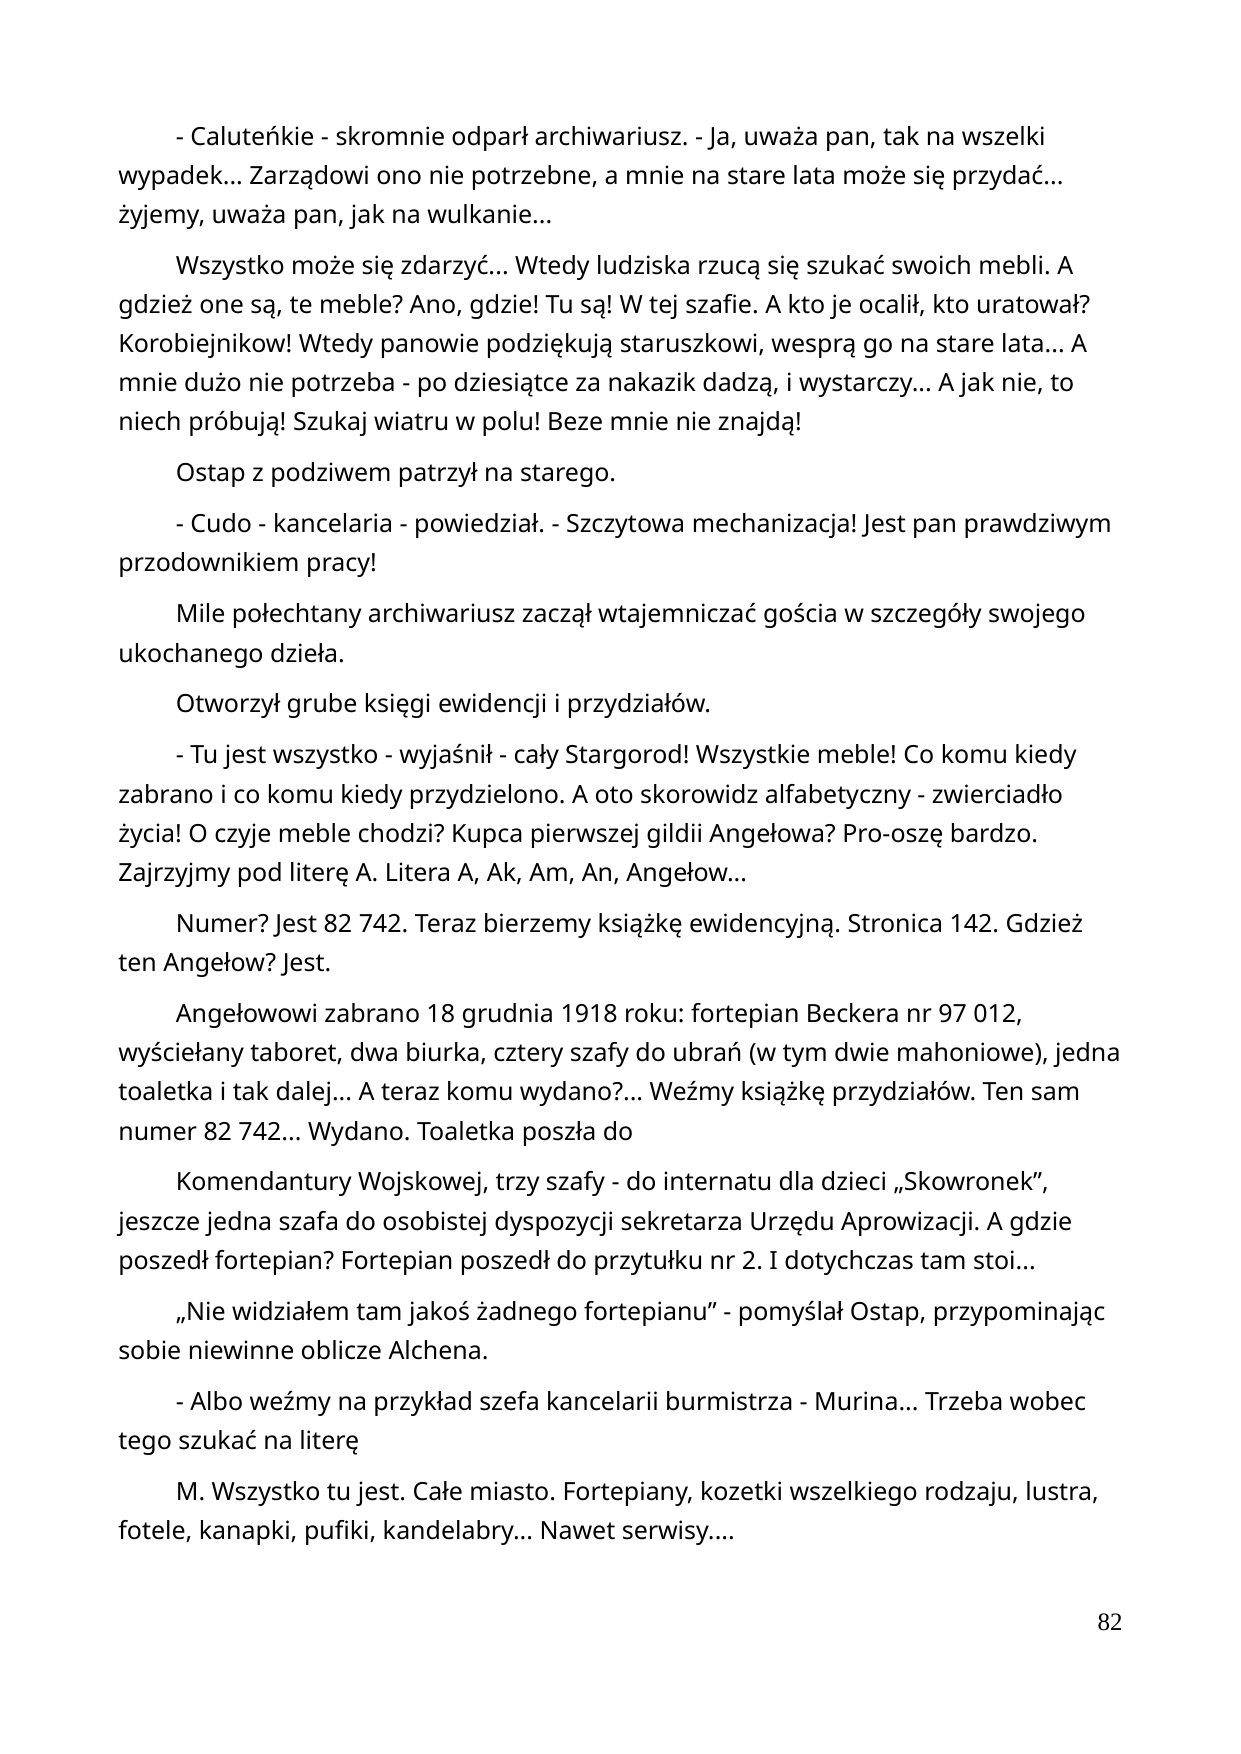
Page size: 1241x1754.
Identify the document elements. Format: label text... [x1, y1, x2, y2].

text - Cudo - kancelaria - powiedział. - Szczytowa mechanizacja! Jest pan prawdziwym przodownikiem pracy! [118, 506, 1122, 579]
text - Tu jest wszystko - wyjaśnił - cały Stargorod! Wszystkie meble! Co komu kiedy zabrano i co komu kiedy przydzielono. A oto skorowidz alfabetyczny - zwierciadło życia! O czyje meble chodzi? Kupca pierwszej gildii Angełowa? Pro-oszę bardzo. Zajrzyjmy pod literę A. Litera A, Ak, Am, An, Angełow... [118, 737, 1122, 889]
text Mile połechtany archiwariusz zaczął wtajemniczać gościa w szczegóły swojego ukochanego dzieła. [118, 596, 1122, 669]
text Wszystko może się zdarzyć... Wtedy ludziska rzucą się szukać swoich mebli. A gdzież one są, te meble? Ano, gdzie! Tu są! W tej szafie. A kto je ocalił, kto uratował? Korobiejnikow! Wtedy panowie podziękują staruszkowi, wesprą go na stare lata... A mnie dużo nie potrzeba - po dziesiątce za nakazik dadzą, i wystarczy... A jak nie, to niech próbują! Szukaj wiatru w polu! Beze mnie nie znajdą! [118, 247, 1122, 438]
text „Nie widziałem tam jakoś żadnego fortepianu” - pomyślał Ostap, przypominając sobie niewinne oblicze Alchena. [118, 1293, 1122, 1367]
text Komendantury Wojskowej, trzy szafy - do internatu dla dzieci „Skowronek”, jeszcze jedna szafa do osobistej dyspozycji sekretarza Urzędu Aprowizacji. A gdzie poszedł fortepian? Fortepian poszedł do przytułku nr 2. I dotychczas tam stoi... [118, 1164, 1122, 1276]
text Numer? Jest 82 742. Teraz bierzemy książkę ewidencyjną. Stronica 142. Gdzież ten Angełow? Jest. [118, 906, 1122, 979]
text Angełowowi zabrano 18 grudnia 1918 roku: fortepian Beckera nr 97 012, wyściełany taboret, dwa biurka, cztery szafy do ubrań (w tym dwie mahoniowe), jedna toaletka i tak dalej... A teraz komu wydano?... Weźmy książkę przydziałów. Ten sam numer 82 742... Wydano. Toaletka poszła do [118, 996, 1122, 1147]
text M. Wszystko tu jest. Całe miasto. Fortepiany, kozetki wszelkiego rodzaju, lustra, fotele, kanapki, pufiki, kandelabry... Nawet serwisy.... [118, 1473, 1122, 1547]
text - Caluteńkie - skromnie odparł archiwariusz. - Ja, uważa pan, tak na wszelki wypadek... Zarządowi ono nie potrzebne, a mnie na stare lata może się przydać... żyjemy, uważa pan, jak na wulkanie... [118, 118, 1122, 231]
text Otworzył grube księgi ewidencji i przydziałów. [118, 686, 1122, 720]
text - Albo weźmy na przykład szefa kancelarii burmistrza - Murina... Trzeba wobec tego szukać na literę [118, 1383, 1122, 1457]
text Ostap z podziwem patrzył na starego. [118, 455, 1122, 489]
